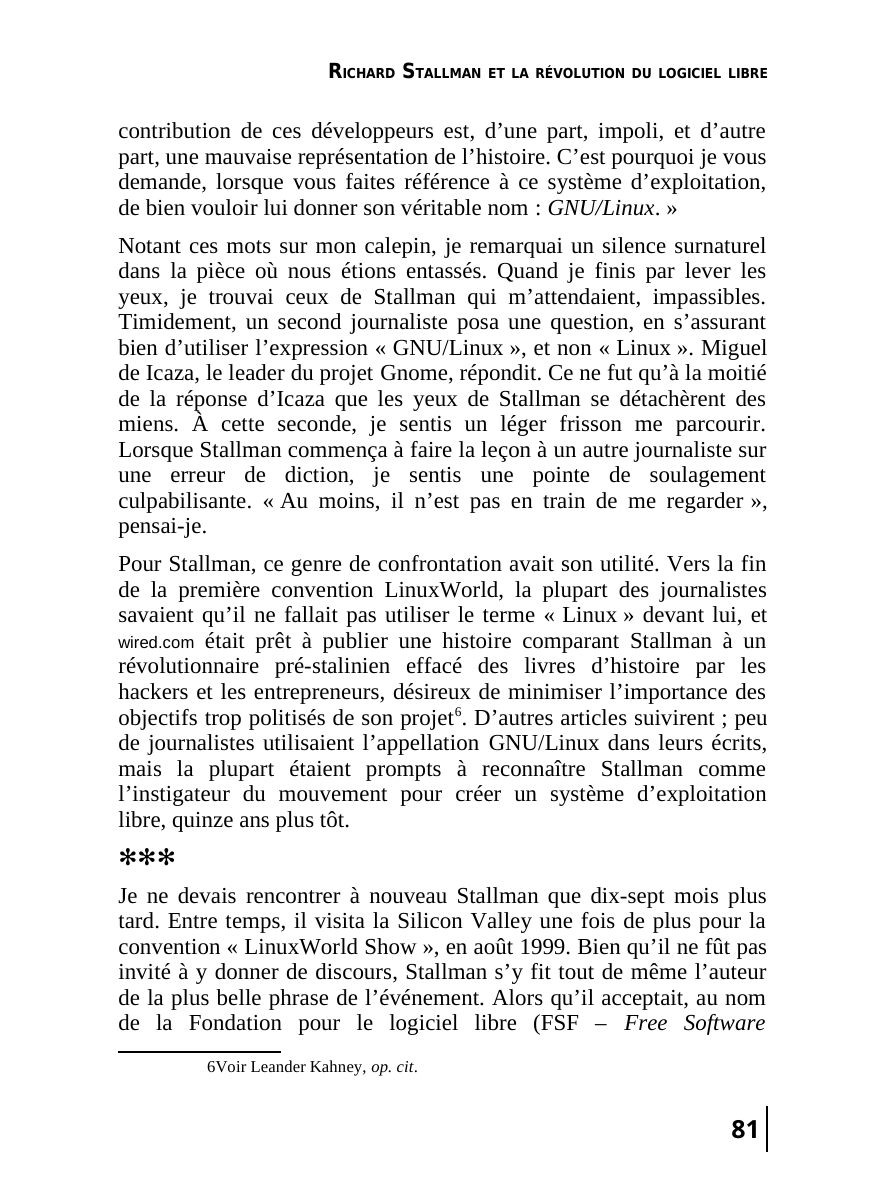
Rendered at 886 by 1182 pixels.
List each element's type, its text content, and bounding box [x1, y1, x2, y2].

text Voir Leander Kahney, op. cit. [207, 1058, 768, 1076]
text Pour Stallman, ce genre de confrontation avait son utilité. Vers la fin de la première convention LinuxWorld, la plupart des journalistes savaient qu’il ne fallait pas utiliser le terme « Linux » devant lui, et wired.com était prêt à publier une histoire comparant Stallman à un révolutionnaire pré-stalinien effacé des livres d’histoire par les hackers et les entrepreneurs, désireux de minimiser l’importance des objectifs trop politisés de son projet. D’autres articles suivirent ; peu de journalistes utilisaient l’appellation GNU/Linux dans leurs écrits, mais la plupart étaient prompts à reconnaître Stallman comme l’instigateur du mouvement pour créer un système d’exploitation libre, quinze ans plus tôt. [118, 551, 768, 832]
text ✻✻✻ [118, 844, 768, 870]
text Notant ces mots sur mon calepin, je remarquai un silence surnaturel dans la pièce où nous étions entassés. Quand je finis par lever les yeux, je trouvai ceux de Stallman qui m’attendaient, impassibles. Timidement, un second journaliste posa une question, en s’assurant bien d’utiliser l’expression « GNU/Linux », et non « Linux ». Miguel de Icaza, le leader du projet Gnome, répondit. Ce ne fut qu’à la moitié de la réponse d’Icaza que les yeux de Stallman se détachèrent des miens. À cette seconde, je sentis un léger frisson me parcourir. Lorsque Stallman commença à faire la leçon à un autre journaliste sur une erreur de diction, je sentis une pointe de soulagement culpabilisante. « Au moins, il n’est pas en train de me regarder », pensai-je. [118, 233, 768, 539]
text Je ne devais rencontrer à nouveau Stallman que dix-sept mois plus tard. Entre temps, il visita la Silicon Valley une fois de plus pour la convention « LinuxWorld Show », en août 1999. Bien qu’il ne fût pas invité à y donner de discours, Stallman s’y fit tout de même l’auteur de la plus belle phrase de l’événement. Alors qu’il acceptait, au nom de la Fondation pour le logiciel libre (FSF – Free Software [118, 883, 768, 1036]
text contribution de ces développeurs est, d’une part, impoli, et d’autre part, une mauvaise représentation de l’histoire. C’est pourquoi je vous demande, lorsque vous faites référence à ce système d’exploitation, de bien vouloir lui donner son véritable nom : GNU/Linux. » [118, 118, 768, 220]
